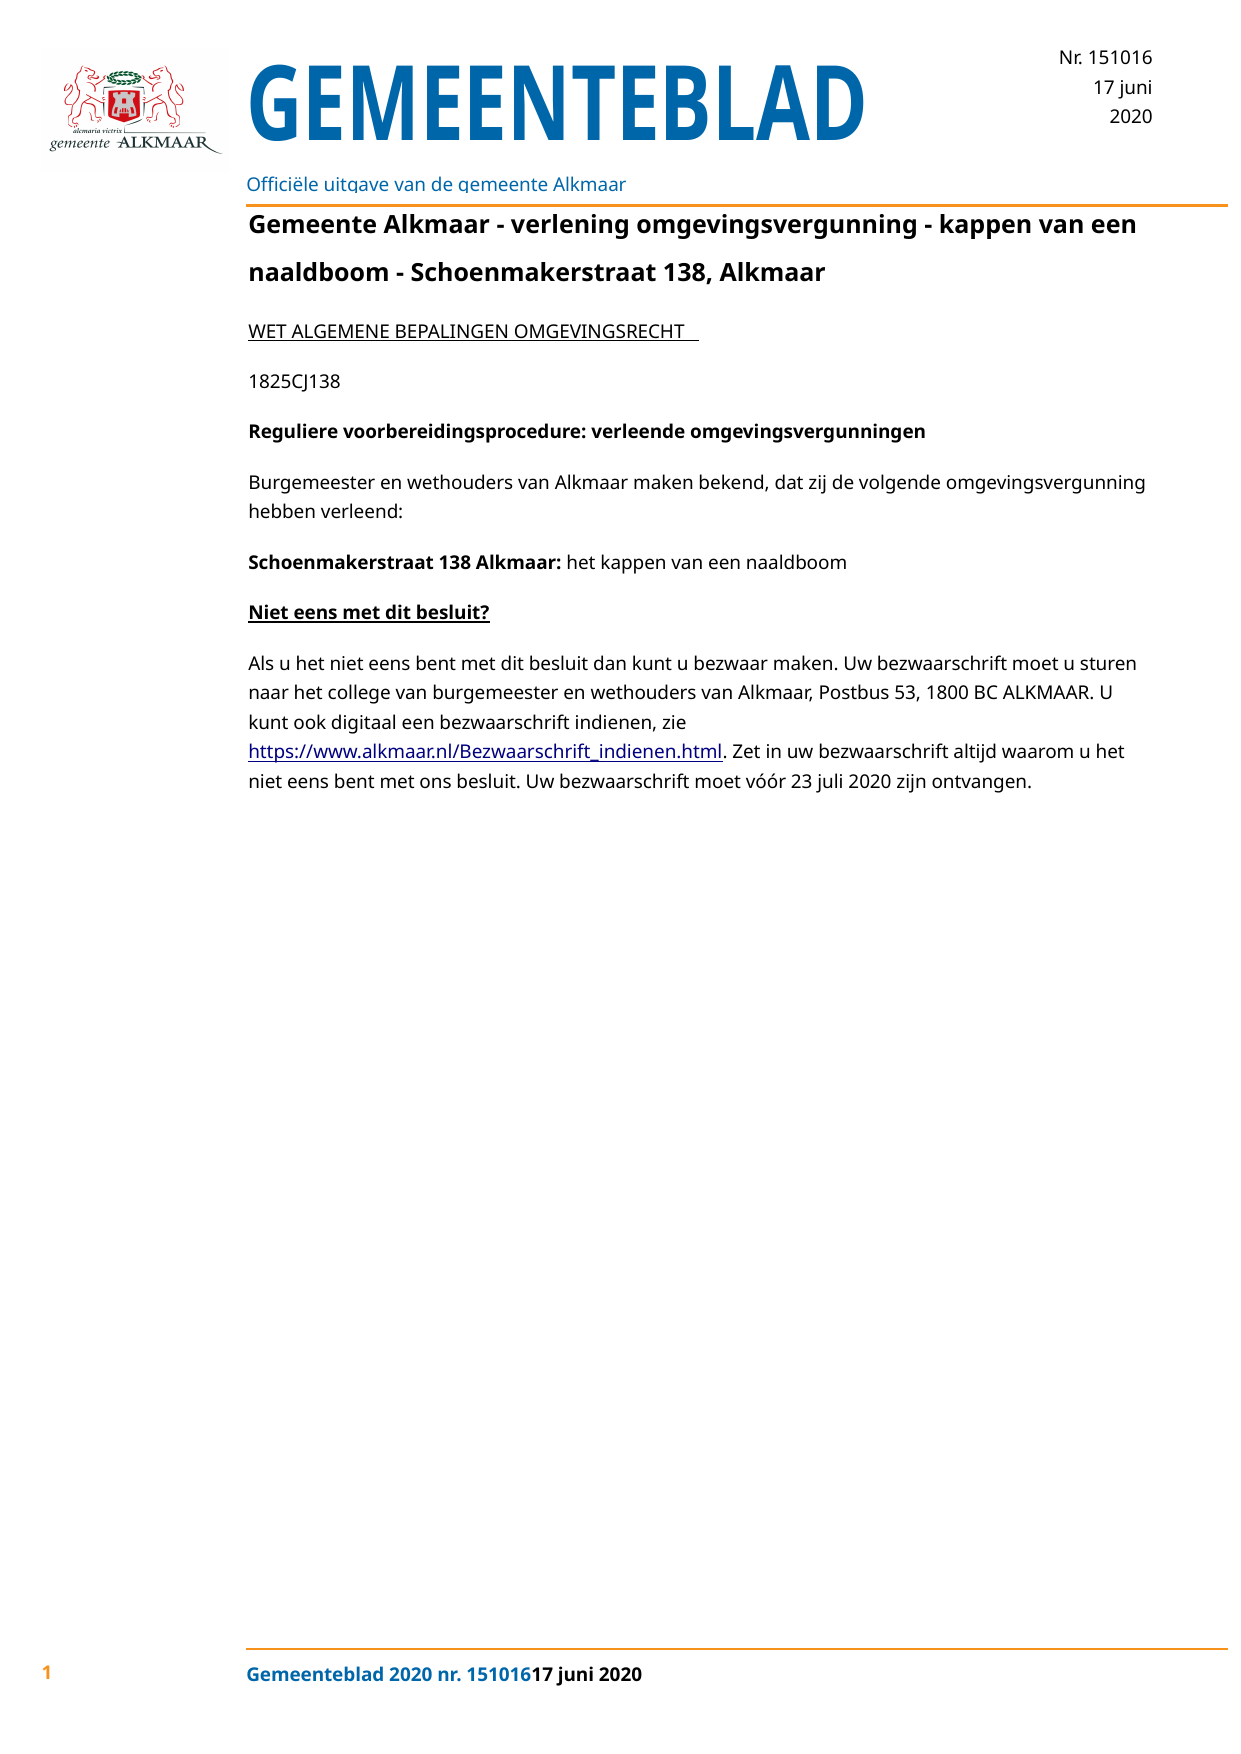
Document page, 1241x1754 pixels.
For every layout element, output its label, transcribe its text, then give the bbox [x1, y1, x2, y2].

text Niet eens met dit besluit? [248, 599, 1152, 625]
text Reguliere voorbereidingsprocedure: verleende omgevingsvergunningen [248, 419, 1152, 444]
text Burgemeester en wethouders van Alkmaar maken bekend, dat zij de volgende omgevingsvergunning hebben verleend: [248, 469, 1152, 524]
text 1825CJ138 [248, 368, 1152, 394]
picture [41, 47, 231, 172]
text Gemeente Alkmaar - verlening omgevingsvergunning - kappen van een naaldboom - Schoenmakerstraat 138, Alkmaar [248, 207, 1152, 288]
text Schoenmakerstraat 138 Alkmaar: het kappen van een naaldboom [248, 549, 1152, 575]
text WET ALGEMENE BEPALINGEN OMGEVINGSRECHT [248, 318, 1152, 344]
text Als u het niet eens bent met dit besluit dan kunt u bezwaar maken. Uw bezwaarschrift moet u sturen naar het college van burgemeester en wethouders van Alkmaar, Postbus 53, 1800 BC ALKMAAR. U kunt ook digitaal een bezwaarschrift indienen, zie https://www.alkmaar.nl/Bezwaarschrift_indienen.html. Zet in uw bezwaarschrift altijd waarom u het niet eens bent met ons besluit. Uw bezwaarschrift moet vóór 23 juli 2020 zijn ontvangen. [248, 650, 1152, 794]
